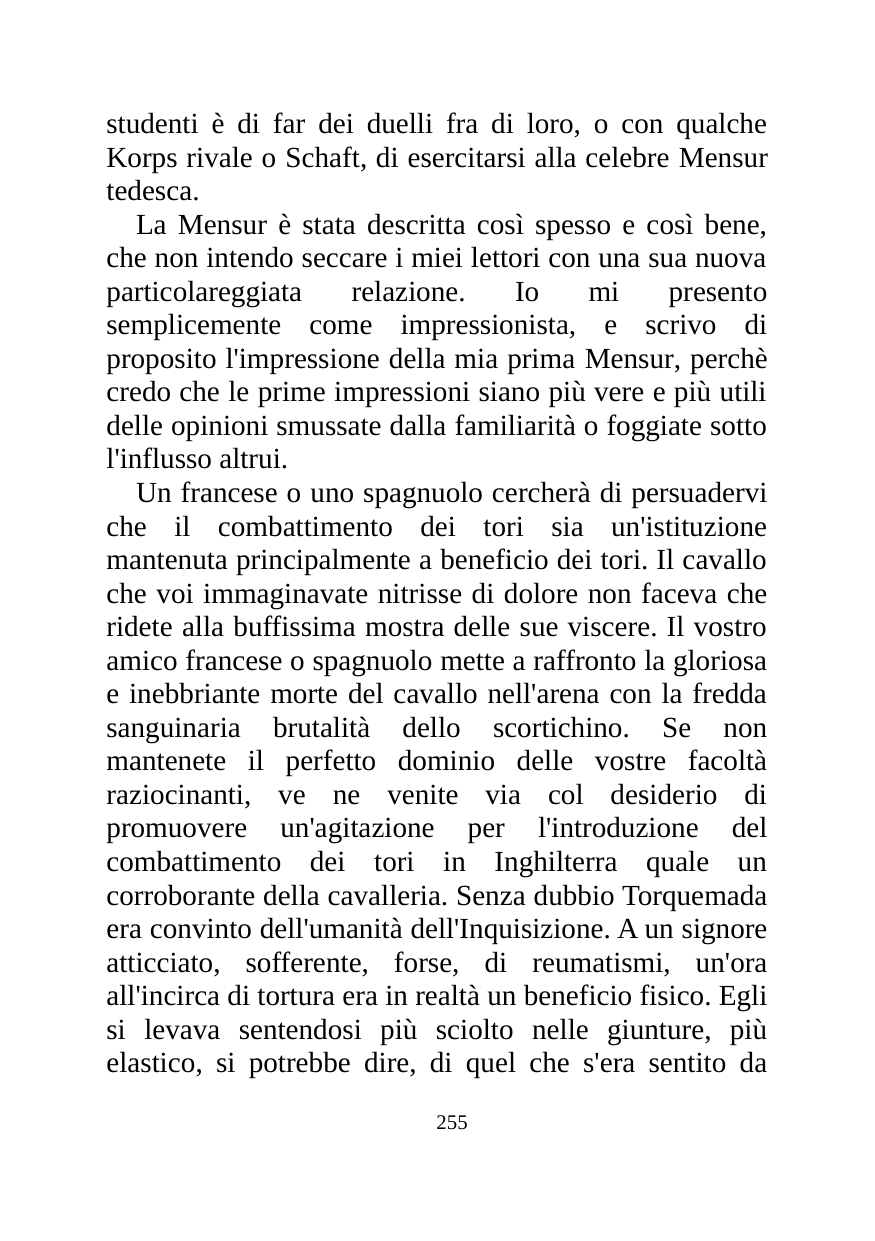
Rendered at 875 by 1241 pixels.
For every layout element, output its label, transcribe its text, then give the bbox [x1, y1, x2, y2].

text La Mensur è stata descritta così spesso e così bene, che non intendo seccare i miei lettori con una sua nuova particolareggiata relazione. Io mi presento semplicemente come impressionista, e scrivo di proposito l'impressione della mia prima Mensur, perchè credo che le prime impressioni siano più vere e più utili delle opinioni smussate dalla familiarità o foggiate sotto l'influsso altrui. [106, 207, 768, 475]
text Un francese o uno spagnuolo cercherà di persuadervi che il combattimento dei tori sia un'istituzione mantenuta principalmente a beneficio dei tori. Il cavallo che voi immaginavate nitrisse di dolore non faceva che ridete alla buffissima mostra delle sue viscere. Il vostro amico francese o spagnuolo mette a raffronto la gloriosa e inebbriante morte del cavallo nell'arena con la fredda sanguinaria brutalità dello scortichino. Se non mantenete il perfetto dominio delle vostre facoltà raziocinanti, ve ne venite via col desiderio di promuovere un'agitazione per l'introduzione del combattimento dei tori in Inghilterra quale un corroborante della cavalleria. Senza dubbio Torquemada era convinto dell'umanità dell'Inquisizione. A un signore atticciato, sofferente, forse, di reumatismi, un'ora all'incirca di tortura era in realtà un beneficio fisico. Egli si levava sentendosi più sciolto nelle giunture, più elastico, si potrebbe dire, di quel che s'era sentito da [106, 475, 768, 1079]
text studenti è di far dei duelli fra di loro, o con qualche Korps rivale o Schaft, di esercitarsi alla celebre Mensur tedesca. [106, 106, 768, 207]
